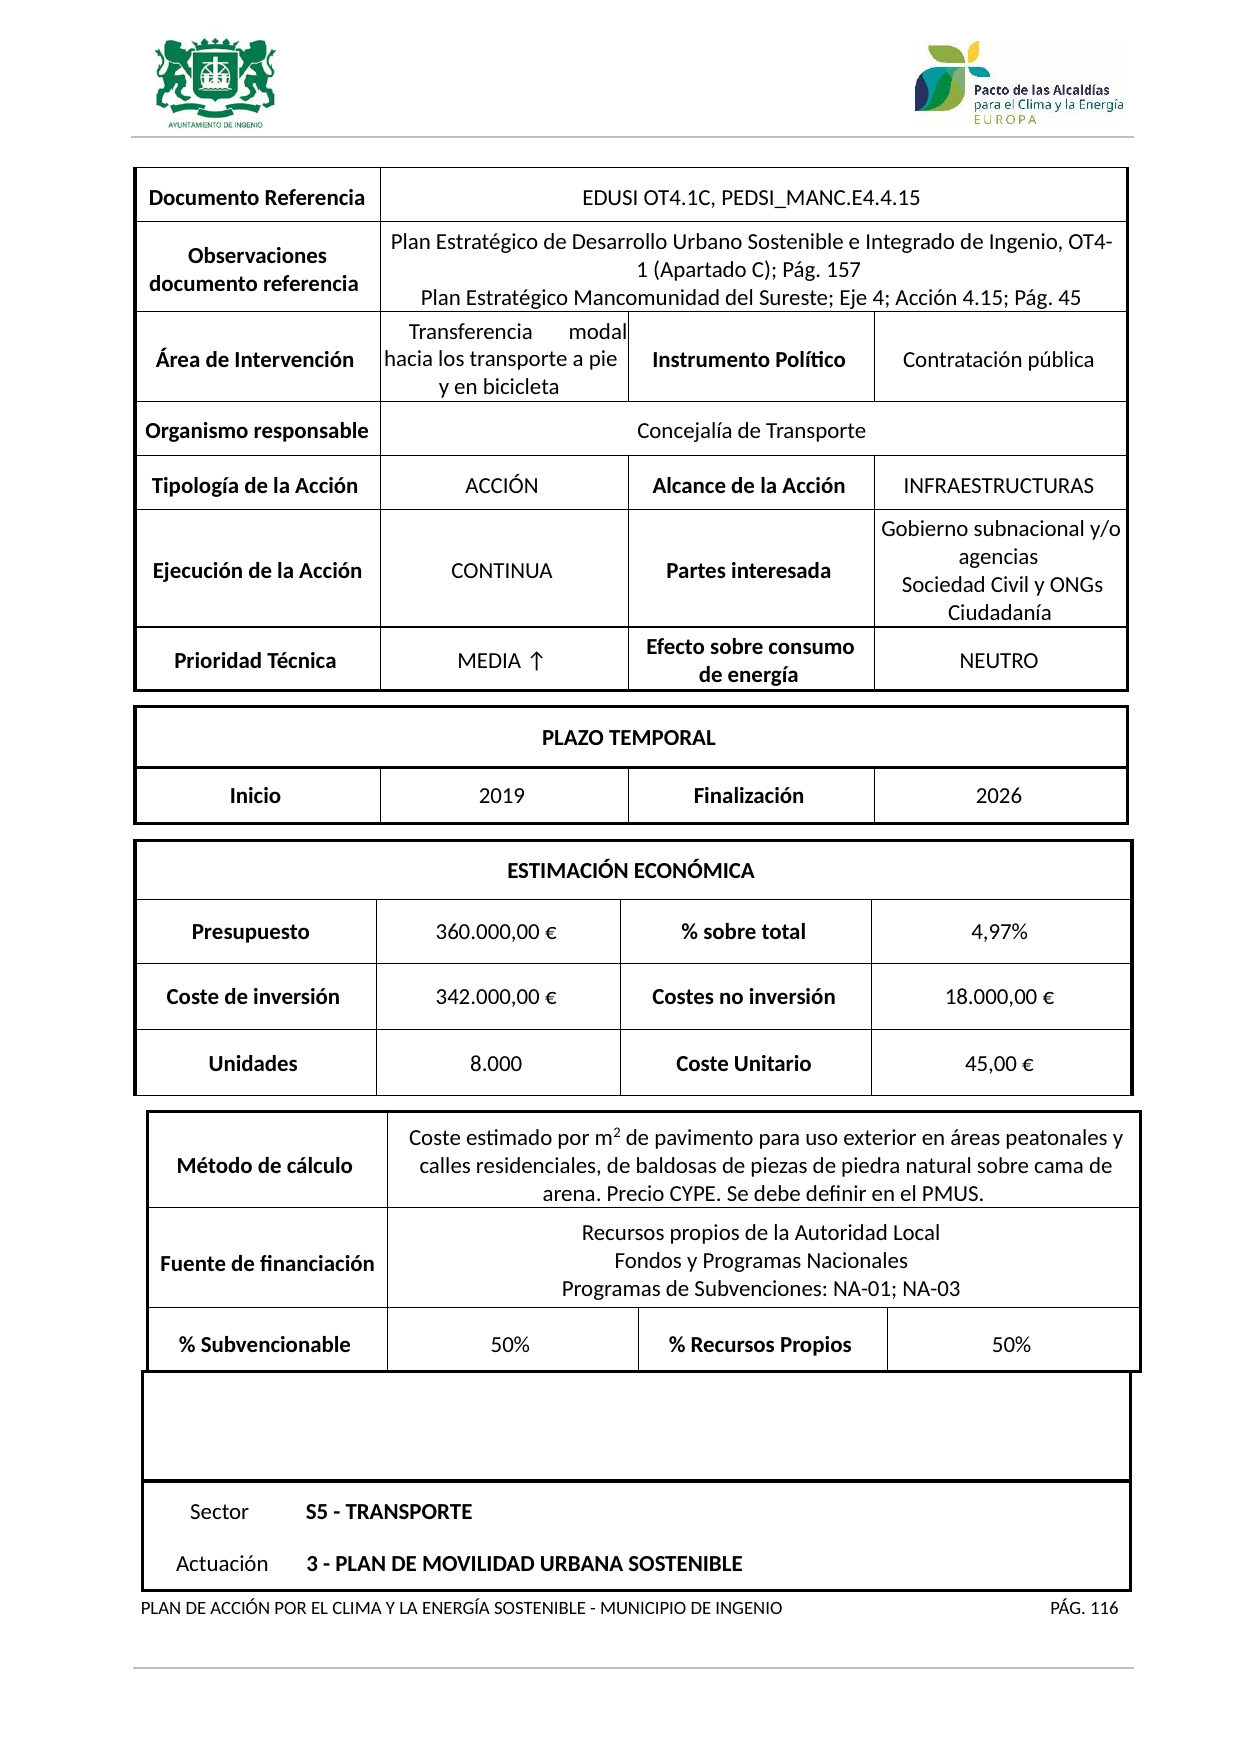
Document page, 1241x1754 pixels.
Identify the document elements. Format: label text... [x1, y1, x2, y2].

table_cell Plan Estratégico de Desarrollo Urbano Sostenible e Integrado de Ingenio, OT4- 1 (Apartado C); Pág. 157 Plan Estratégico Mancomunidad del Sureste; Eje 4; Acción 4.15; Pág. 45 [381, 222, 1126, 311]
table_cell Recursos propios de la Autoridad Local Fondos y Programas Nacionales Programas de Subvenciones: NA-01; NA-03 [388, 1208, 1139, 1307]
table_cell 4,97% [872, 900, 1130, 962]
table_cell Área de Intervención [137, 312, 380, 401]
table_cell MEDIA ↑ [381, 628, 628, 688]
table_cell Instrumento Político [629, 312, 874, 401]
table_header [872, 842, 1130, 899]
table_cell 360.000,00 € [377, 900, 620, 962]
table_cell % Subvencionable [149, 1308, 387, 1370]
table_cell INFRAESTRUCTURAS [875, 456, 1126, 509]
table_cell CONTINUA [381, 510, 628, 626]
table_cell EDUSI OT4.1C, PEDSI_MANC.E4.4.15 [381, 168, 1126, 221]
table_cell 2019 [381, 769, 628, 822]
table_cell Sector S5 - TRANSPORTE Actuación 3 - PLAN DE MOVILIDAD URBANA SOSTENIBLE [144, 1483, 1129, 1588]
table_cell [1132, 1479, 1140, 1588]
table_cell Efecto sobre consumo de energía [629, 628, 874, 688]
table_header [875, 708, 1126, 766]
table_cell [1132, 1373, 1140, 1479]
table_cell Prioridad Técnica [137, 628, 380, 688]
table_cell Transferencia modal hacia los transporte a pie y en bicicleta [381, 312, 628, 401]
table_header [137, 708, 381, 766]
table_cell 8.000 [377, 1030, 620, 1095]
table_cell 50% [388, 1308, 638, 1370]
table_cell Partes interesada [629, 510, 874, 626]
table_cell 2026 [875, 769, 1126, 822]
table_cell ACCIÓN [381, 456, 628, 509]
table_cell Tipología de la Acción [137, 456, 380, 509]
table_header PLAZO TEMPORAL [381, 708, 875, 766]
table_cell Costes no inversión [621, 964, 871, 1029]
table_cell 342.000,00 € [377, 964, 620, 1029]
table_cell Gobierno subnacional y/o agencias Sociedad Civil y ONGs Ciudadanía [875, 510, 1126, 626]
table_cell Observaciones documento referencia [137, 222, 380, 311]
table_cell Alcance de la Acción [629, 456, 874, 509]
table_header Método de cálculo [149, 1113, 387, 1207]
table_cell % Recursos Propios [639, 1308, 887, 1370]
table_cell Fuente de financiación [149, 1208, 387, 1307]
table_cell Contratación pública [875, 312, 1126, 401]
table_cell Inicio [137, 769, 380, 822]
table_cell Finalización [629, 769, 874, 822]
table_cell ING_S5_3.08 - DESPLAZAMIENTO PEATONAL SEGURO ENTRE NÚCLEOS DE POBLACIÓN [144, 1373, 1129, 1479]
table_cell Ejecución de la Acción [137, 510, 380, 626]
table_cell Documento Referencia [137, 168, 380, 221]
table_cell NEUTRO [875, 628, 1126, 688]
table_header ESTIMACIÓN ECONÓMICA [377, 842, 872, 899]
table_cell Presupuesto [137, 900, 376, 962]
table_header [137, 842, 377, 899]
table_header Coste estimado por m2 de pavimento para uso exterior en áreas peatonales y calles residenciales, de baldosas de piezas de piedra natural sobre cama de arena. Precio CYPE. Se debe definir en el PMUS. [388, 1113, 1139, 1207]
table_cell Coste de inversión [137, 964, 376, 1029]
table_cell 18.000,00 € [872, 964, 1130, 1029]
table_cell Organismo responsable [137, 402, 380, 455]
table_cell 45,00 € [872, 1030, 1130, 1095]
table_cell % sobre total [621, 900, 871, 962]
table_cell Unidades [137, 1030, 376, 1095]
table_cell 50% [888, 1308, 1139, 1370]
table_cell Coste Unitario [621, 1030, 871, 1095]
table_cell Concejalía de Transporte [381, 402, 1126, 455]
